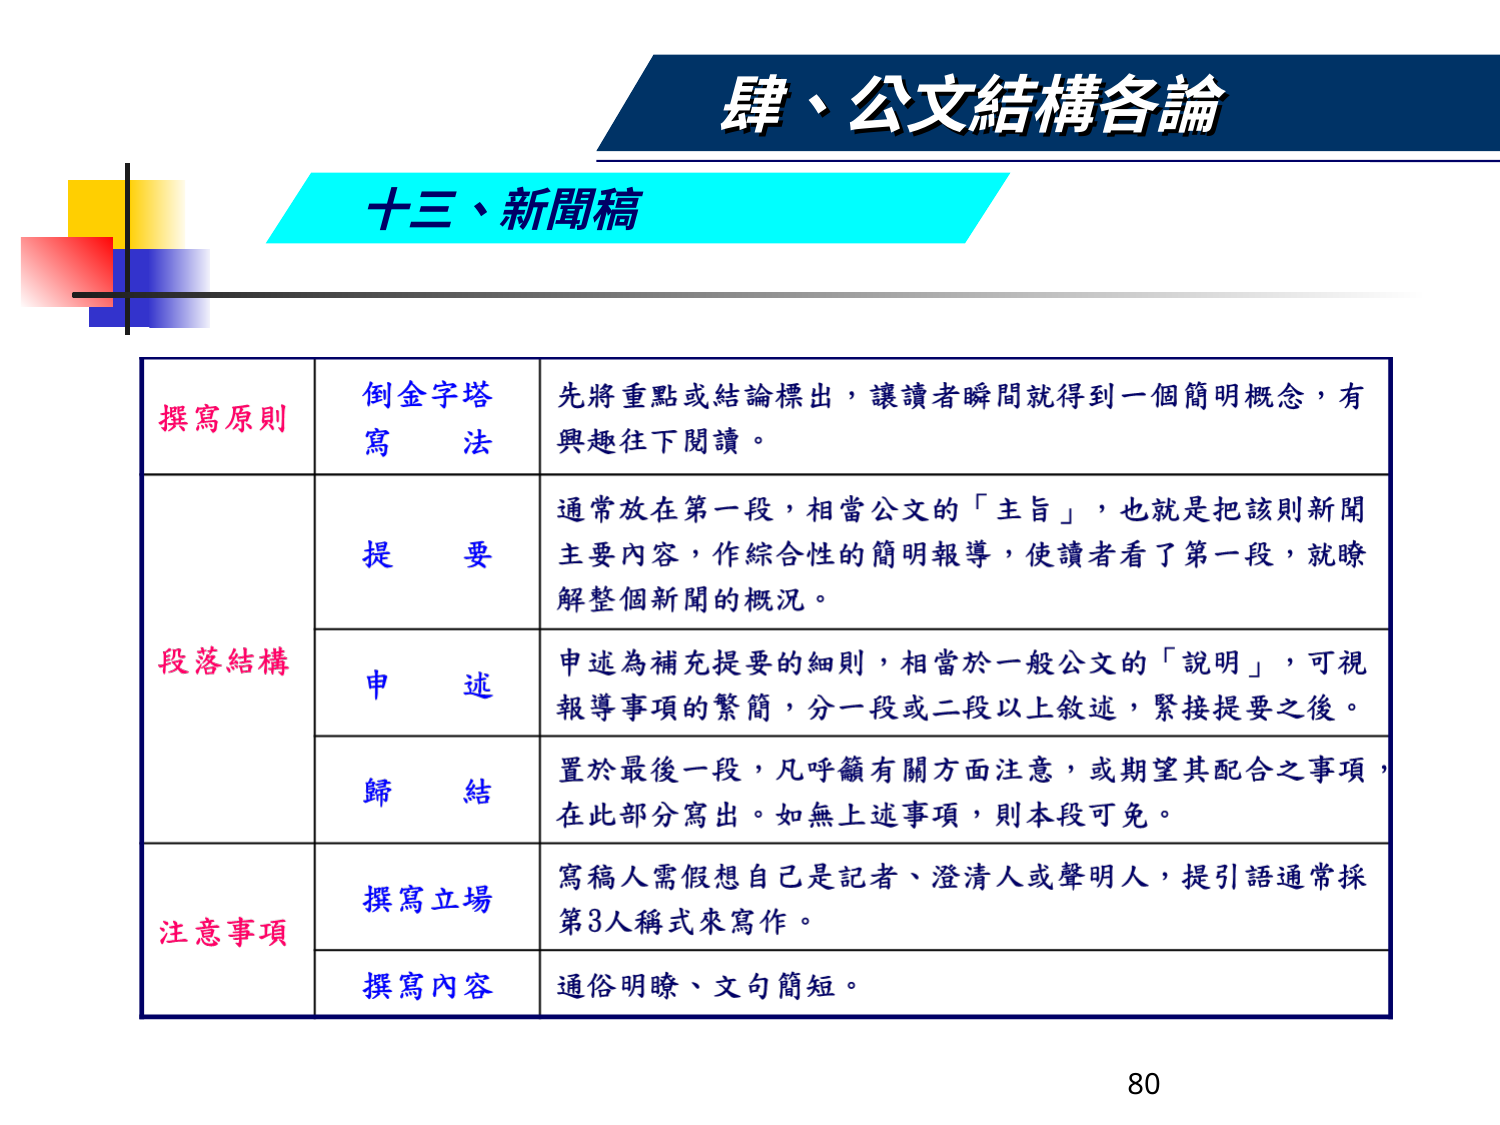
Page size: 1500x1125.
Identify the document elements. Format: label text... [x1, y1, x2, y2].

text_box 十三、新聞稿 [265, 172, 1011, 244]
text_box 肆、公文結構各論 [596, 54, 1500, 152]
picture [136, 357, 1419, 1025]
text_box [1112, 1037, 1426, 1113]
